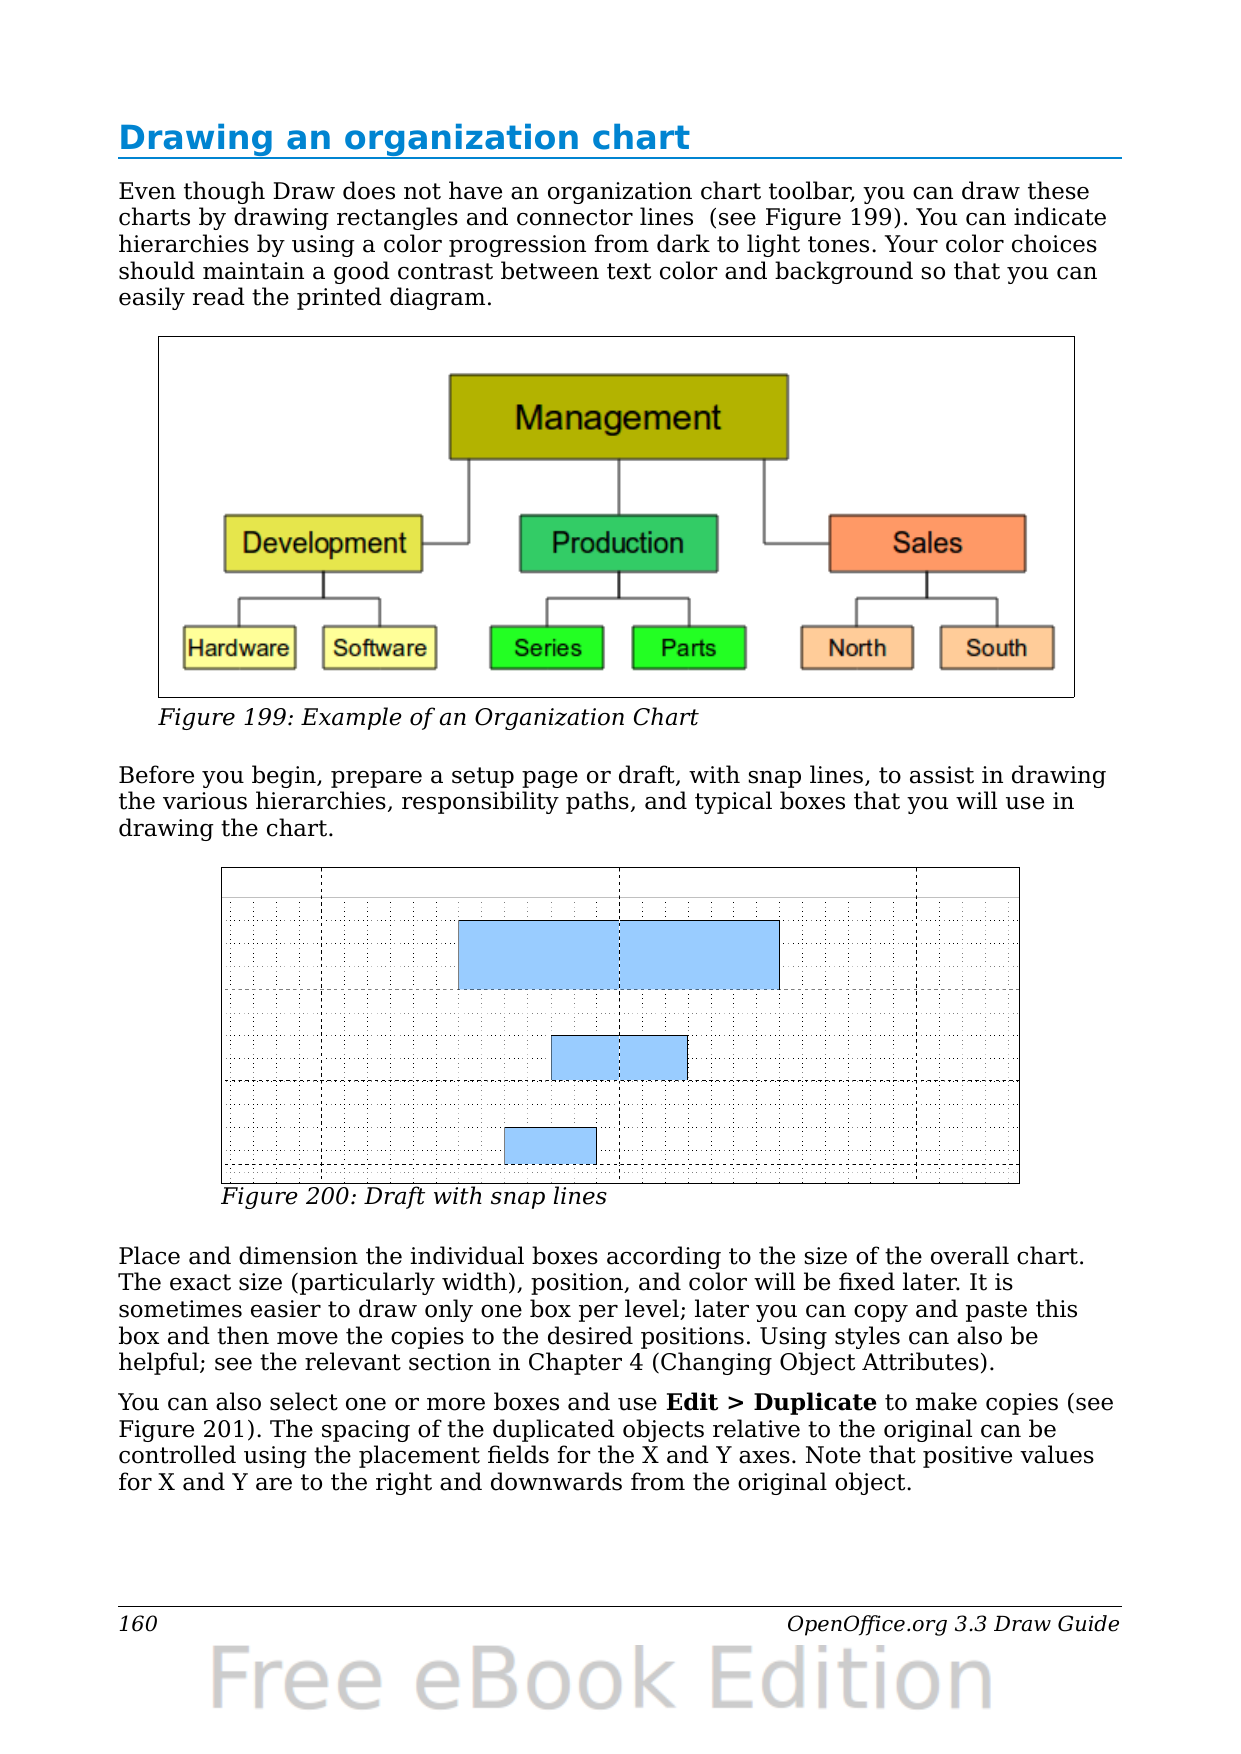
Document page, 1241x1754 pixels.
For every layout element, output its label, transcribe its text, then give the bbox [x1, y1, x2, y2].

text Even though Draw does not have an organization chart toolbar, you can draw these charts by drawing rectangles and connector lines (see Figure 199). You can indicate hierarchies by using a color progression from dark to light tones. Your color choices should maintain a good contrast between text color and background so that you can easily read the printed diagram. [118, 178, 1122, 311]
picture [222, 868, 1019, 1183]
text Figure 200: Draft with snap lines [221, 1184, 1019, 1210]
picture [207, 1645, 994, 1713]
picture [159, 337, 1074, 697]
subtitle Drawing an organization chart [118, 118, 1122, 157]
text You can also select one or more boxes and use Edit > Duplicate to make copies (see Figure 201). The spacing of the duplicated objects relative to the original can be controlled using the placement fields for the X and Y axes. Note that positive values for X and Y are to the right and downwards from the original object. [118, 1389, 1122, 1496]
text Figure 199: Example of an Organization Chart [158, 704, 1082, 730]
text Place and dimension the individual boxes according to the size of the overall chart. The exact size (particularly width), position, and color will be fixed later. It is sometimes easier to draw only one box per level; later you can copy and paste this box and then move the copies to the desired positions. Using styles can also be helpful; see the relevant section in Chapter 4 (Changing Object Attributes). [118, 1243, 1122, 1376]
text Before you begin, prepare a setup page or draft, with snap lines, to assist in drawing the various hierarchies, responsibility paths, and typical boxes that you will use in drawing the chart. [118, 762, 1122, 842]
